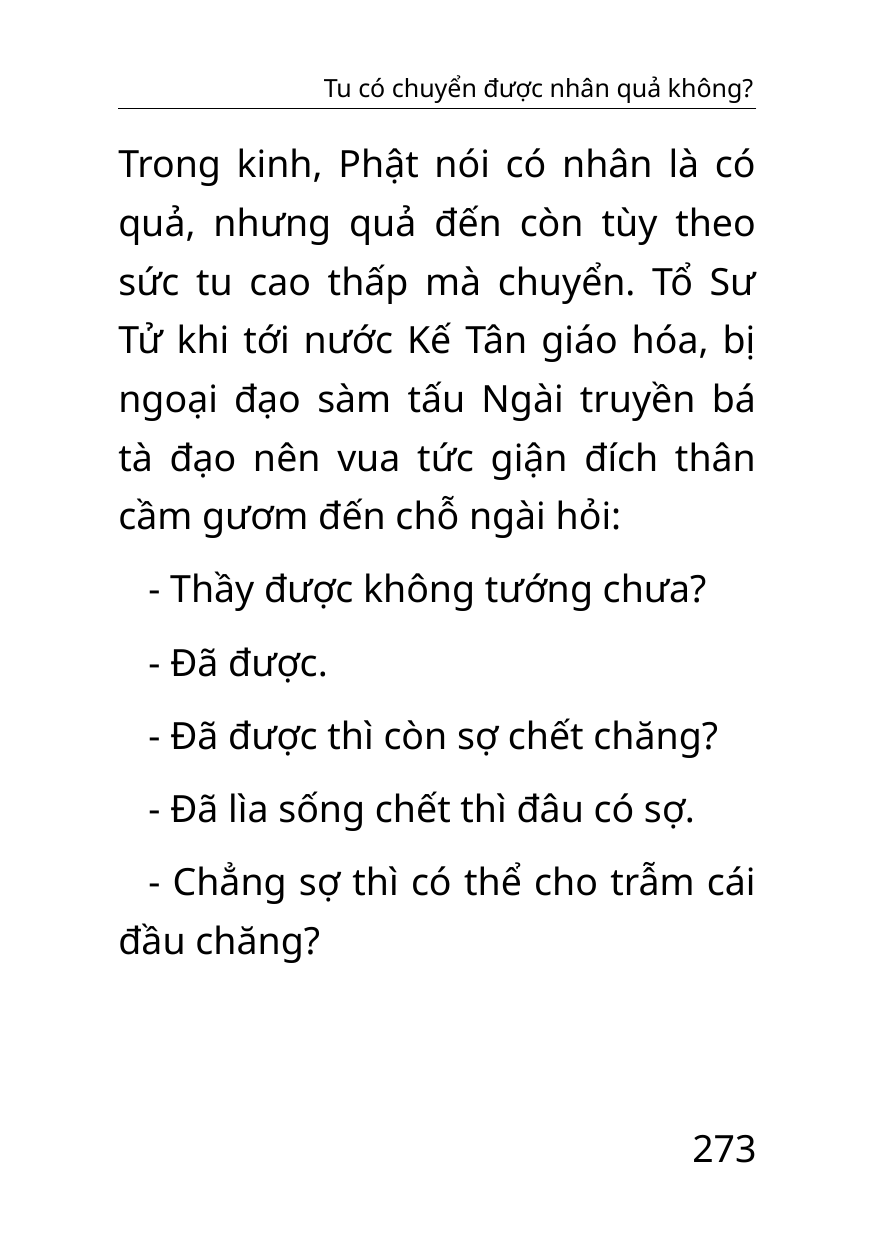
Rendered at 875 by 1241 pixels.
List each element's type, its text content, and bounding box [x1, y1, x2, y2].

text Trong kinh, Phật nói có nhân là có quả, nhưng quả đến còn tùy theo sức tu cao thấp mà chuyển. Tổ Sư Tử khi tới nước Kế Tân giáo hóa, bị ngoại đạo sàm tấu Ngài truyền bá tà đạo nên vua tức giận đích thân cầm gươm đến chỗ ngài hỏi: [118, 138, 756, 541]
text - Đã được thì còn sợ chết chăng? [118, 709, 756, 760]
text - Thầy được không tướng chưa? [118, 563, 756, 614]
text - Đã lìa sống chết thì đâu có sợ. [118, 782, 756, 833]
text - Chẳng sợ thì có thể cho trẫm cái đầu chăng? [118, 856, 756, 965]
text - Đã được. [118, 636, 756, 687]
